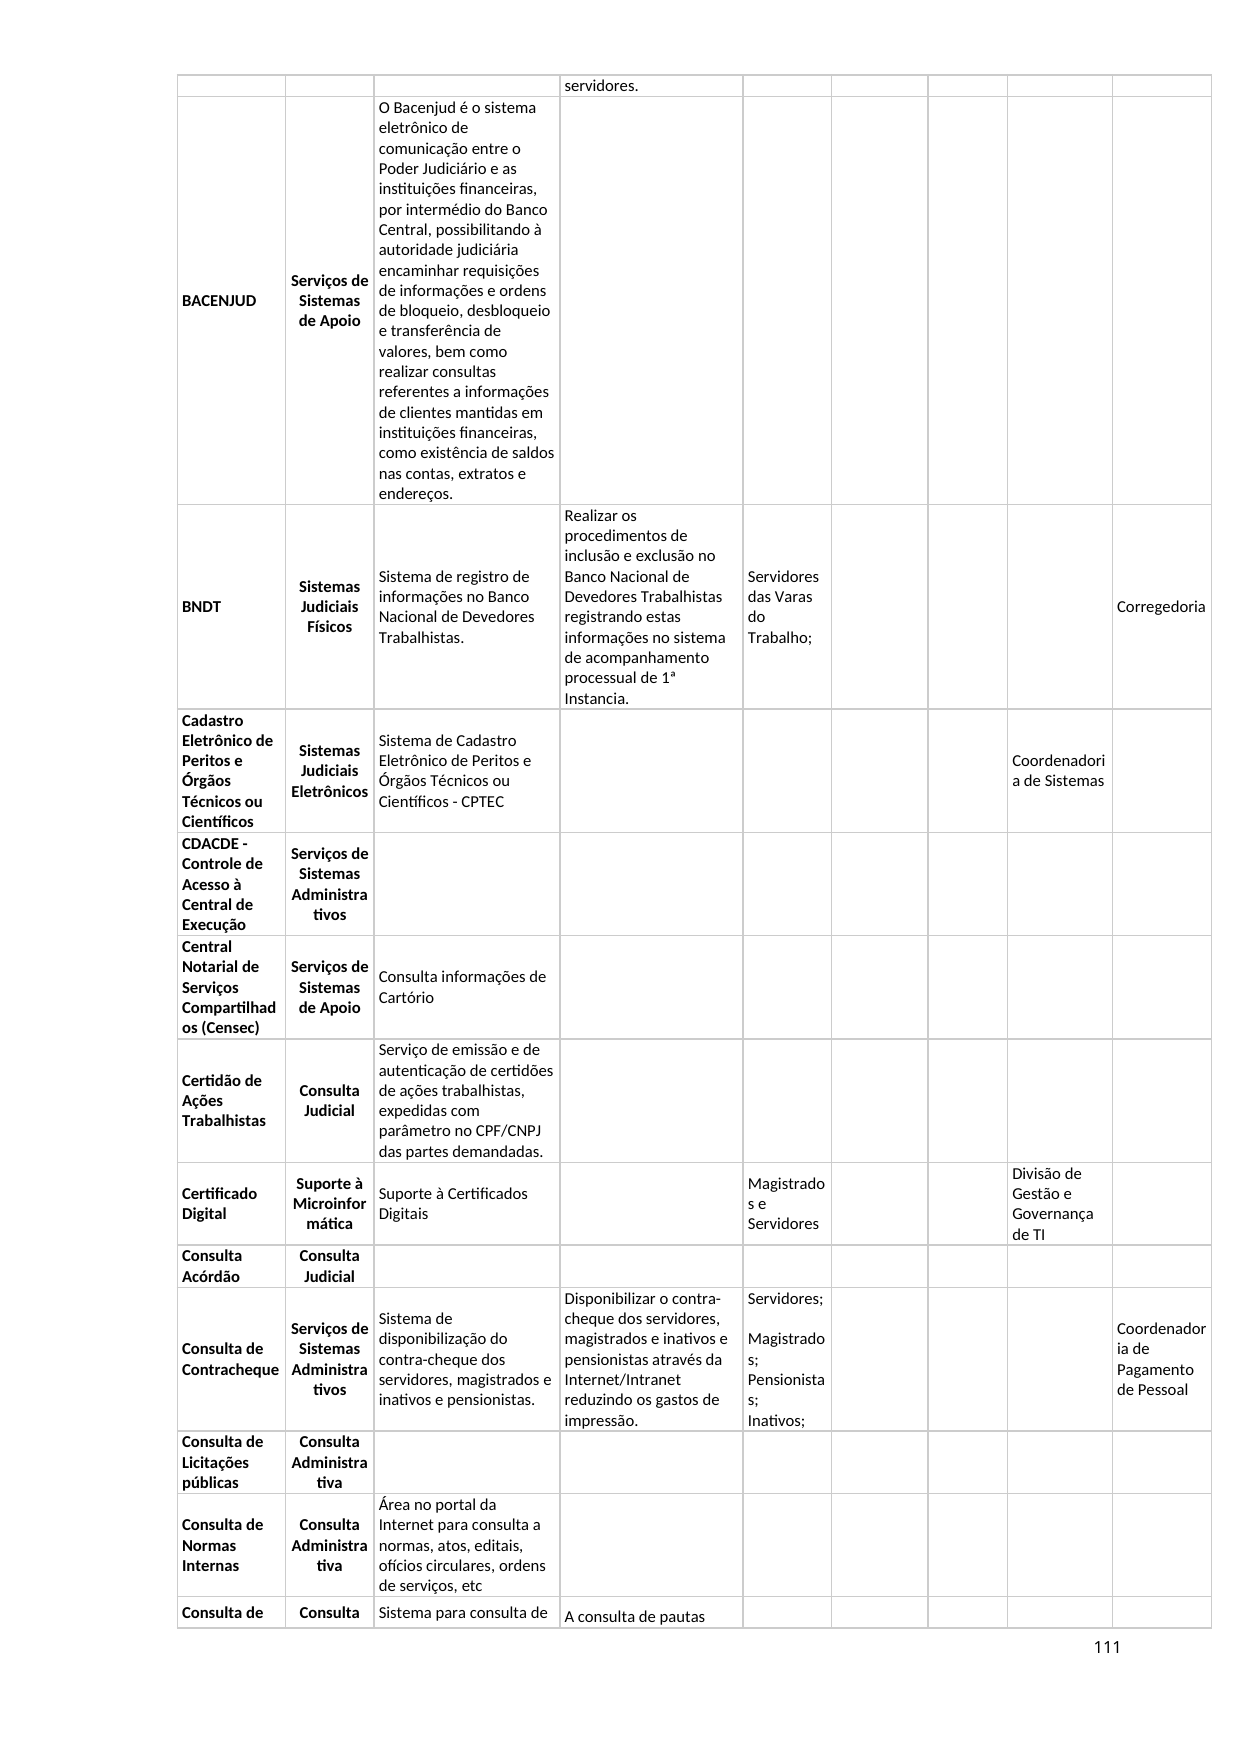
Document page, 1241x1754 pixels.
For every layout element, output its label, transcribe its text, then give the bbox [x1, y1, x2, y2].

table_cell Sistema de registro de informações no Banco Nacional de Devedores Trabalhistas. [375, 505, 559, 708]
table_cell Serviços de Sistemas de Apoio [286, 97, 373, 503]
table_cell Certidão de Ações Trabalhistas [178, 1040, 285, 1161]
table_cell [286, 76, 373, 96]
table_cell Sistemas Judiciais Eletrônicos [286, 710, 373, 832]
table_cell [561, 710, 742, 832]
table_cell [1113, 1432, 1211, 1493]
table_cell Consulta informações de Cartório [375, 936, 559, 1038]
table_cell Serviços de Sistemas de Apoio [286, 936, 373, 1038]
table_cell [744, 833, 831, 935]
table_cell [1008, 1246, 1112, 1286]
table_cell Consulta Judicial [286, 1246, 373, 1286]
table_cell [832, 1040, 927, 1161]
table_cell [1008, 76, 1112, 96]
table_cell [375, 76, 559, 96]
table_cell [929, 1246, 1007, 1286]
table_cell Serviços de Sistemas Administrativos [286, 1288, 373, 1430]
table_cell [929, 1494, 1007, 1596]
table_cell [375, 1246, 559, 1286]
table_cell [744, 710, 831, 832]
table_cell Consulta Administrativa [286, 1432, 373, 1493]
table_cell [561, 1432, 742, 1493]
table_cell Consulta Acórdão [178, 1246, 285, 1286]
table_cell [832, 1163, 927, 1244]
table_cell [832, 936, 927, 1038]
table_cell [1113, 710, 1211, 832]
table_cell [832, 1288, 927, 1430]
table_cell [832, 1494, 927, 1596]
table_cell Consulta de Licitações públicas [178, 1432, 285, 1493]
table_cell [1008, 1432, 1112, 1493]
table_cell [1113, 936, 1211, 1038]
table_cell [832, 710, 927, 832]
table_cell [744, 1597, 831, 1627]
table_cell [744, 76, 831, 96]
table_cell [929, 1432, 1007, 1493]
table_cell Consulta Administrativa [286, 1494, 373, 1596]
table_cell [375, 1432, 559, 1493]
table_cell [1113, 1246, 1211, 1286]
table_cell Consulta de [178, 1597, 285, 1627]
table_cell Sistema de disponibilização do contra-cheque dos servidores, magistrados e inativos e pensionistas. [375, 1288, 559, 1430]
table_cell [744, 936, 831, 1038]
table_cell Consulta de Contracheque [178, 1288, 285, 1430]
table_cell Suporte à Microinformática [286, 1163, 373, 1244]
table_cell [929, 936, 1007, 1038]
table_cell Área no portal da Internet para consulta a normas, atos, editais, ofícios circulares, ordens de serviços, etc [375, 1494, 559, 1596]
table_cell [744, 1494, 831, 1596]
table_cell Sistema para consulta de [375, 1597, 559, 1627]
table_cell [744, 1040, 831, 1161]
table_cell CDACDE - Controle de Acesso à Central de Execução [178, 833, 285, 935]
table_cell Suporte à Certificados Digitais [375, 1163, 559, 1244]
table_cell [1008, 1288, 1112, 1430]
table_cell Central Notarial de Serviços Compartilhados (Censec) [178, 936, 285, 1038]
table_cell [1113, 1040, 1211, 1161]
table_cell [929, 1163, 1007, 1244]
table_cell [929, 1288, 1007, 1430]
table_cell Sistemas Judiciais Físicos [286, 505, 373, 708]
table_cell Certificado Digital [178, 1163, 285, 1244]
table_cell [1008, 1597, 1112, 1627]
table_cell Coordenadoria de Pagamento de Pessoal [1113, 1288, 1211, 1430]
table_cell Disponibilizar o contra-cheque dos servidores, magistrados e inativos e pensionistas através da Internet/Intranet reduzindo os gastos de impressão. [561, 1288, 742, 1430]
table_cell [561, 97, 742, 503]
table_cell BACENJUD [178, 97, 285, 503]
table_cell [744, 1432, 831, 1493]
table_cell Servidores; Magistrados; Pensionistas; Inativos; [744, 1288, 831, 1430]
table_cell [1008, 1494, 1112, 1596]
table_cell Divisão de Gestão e Governança de TI [1008, 1163, 1112, 1244]
table_cell Realizar os procedimentos de inclusão e exclusão no Banco Nacional de Devedores Trabalhistas registrando estas informações no sistema de acompanhamento processual de 1ª Instancia. [561, 505, 742, 708]
table_cell [929, 97, 1007, 503]
table_cell BNDT [178, 505, 285, 708]
table_cell [1008, 833, 1112, 935]
table_cell [929, 505, 1007, 708]
table_cell [1113, 833, 1211, 935]
table_cell Consulta [286, 1597, 373, 1627]
table_cell Coordenadoria de Sistemas [1008, 710, 1112, 832]
table_cell [1113, 1597, 1211, 1627]
table_cell [1113, 1163, 1211, 1244]
table_cell Magistrados e Servidores [744, 1163, 831, 1244]
table_cell [1113, 76, 1211, 96]
table_cell [832, 505, 927, 708]
table_cell [929, 76, 1007, 96]
table_cell [561, 1040, 742, 1161]
table_cell [561, 1163, 742, 1244]
table_cell [561, 936, 742, 1038]
table_cell Serviço de emissão e de autenticação de certidões de ações trabalhistas, expedidas com parâmetro no CPF/CNPJ das partes demandadas. [375, 1040, 559, 1161]
table_cell [561, 1494, 742, 1596]
table_cell [929, 833, 1007, 935]
table_cell [744, 1246, 831, 1286]
table_cell Consulta Judicial [286, 1040, 373, 1161]
table_cell [832, 76, 927, 96]
table_cell Cadastro Eletrônico de Peritos e Órgãos Técnicos ou Científicos [178, 710, 285, 832]
table_cell [1113, 1494, 1211, 1596]
table_cell [178, 76, 285, 96]
table_cell Sistema de Cadastro Eletrônico de Peritos e Órgãos Técnicos ou Científicos - CPTEC [375, 710, 559, 832]
table_cell [929, 710, 1007, 832]
table_cell Consulta de Normas Internas [178, 1494, 285, 1596]
table_cell [1008, 505, 1112, 708]
table_cell A consulta de pautas [561, 1597, 742, 1627]
table_cell Corregedoria [1113, 505, 1211, 708]
table_cell O Bacenjud é o sistema eletrônico de comunicação entre o Poder Judiciário e as instituições financeiras, por intermédio do Banco Central, possibilitando à autoridade judiciária encaminhar requisições de informações e ordens de bloqueio, desbloqueio e transferência de valores, bem como realizar consultas referentes a informações de clientes mantidas em instituições financeiras, como existência de saldos nas contas, extratos e endereços. [375, 97, 559, 503]
table_cell [1008, 97, 1112, 503]
table_cell [832, 1597, 927, 1627]
table_cell Servidores das Varas do Trabalho; [744, 505, 831, 708]
table_cell Serviços de Sistemas Administrativos [286, 833, 373, 935]
table_cell [375, 833, 559, 935]
table_cell [832, 1432, 927, 1493]
table_cell servidores. [561, 76, 742, 96]
table_cell [561, 833, 742, 935]
table_cell [744, 97, 831, 503]
table_cell [832, 1246, 927, 1286]
table_cell [561, 1246, 742, 1286]
table_cell [1008, 936, 1112, 1038]
table_cell [1113, 97, 1211, 503]
table_cell [1008, 1040, 1112, 1161]
table_cell [832, 97, 927, 503]
table_cell [929, 1597, 1007, 1627]
table_cell [929, 1040, 1007, 1161]
table_cell [832, 833, 927, 935]
